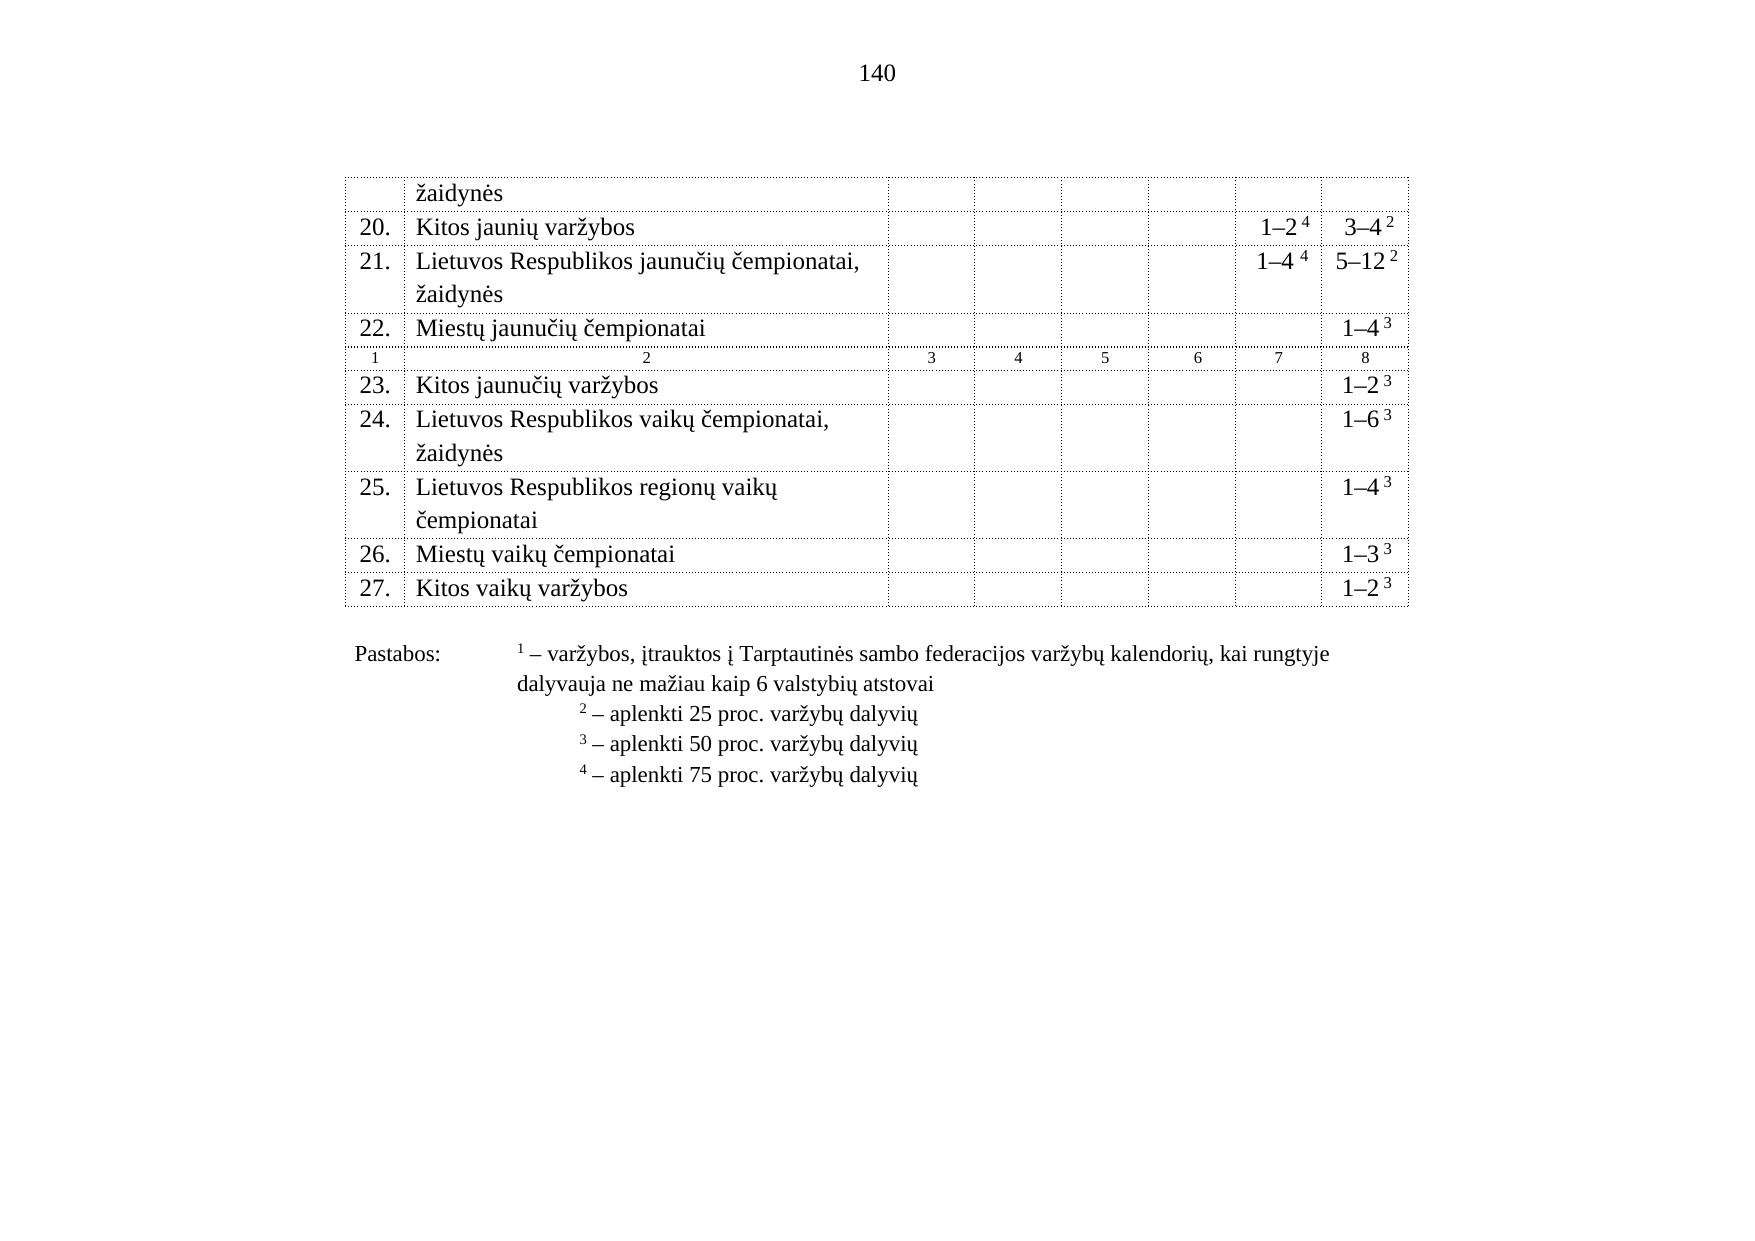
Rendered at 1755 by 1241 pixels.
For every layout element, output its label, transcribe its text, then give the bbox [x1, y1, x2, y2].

table_cell [1062, 471, 1148, 538]
table_cell 4 [975, 346, 1062, 369]
table_cell [888, 404, 975, 471]
table_cell [1235, 404, 1322, 471]
table_cell 24. [345, 404, 404, 471]
table_cell 27. [345, 572, 404, 606]
table_cell [975, 313, 1062, 346]
table_cell [1148, 572, 1235, 606]
table_cell 1–6 3 [1322, 404, 1409, 471]
table_cell 1–3 3 [1322, 538, 1409, 572]
table_cell 7 [1235, 346, 1322, 369]
table_cell žaidynės [405, 177, 888, 211]
table_cell [975, 177, 1062, 211]
table_cell 1–2 4 [1235, 211, 1322, 245]
table_cell Miestų vaikų čempionatai [405, 538, 888, 572]
table_cell [1148, 471, 1235, 538]
table_cell [888, 572, 975, 606]
table_cell 21. [345, 245, 404, 312]
text Pastabos: 1 – varžybos, įtrauktos į Tarptautinės sambo federacijos varžybų kalendorių, kai rungtyje dalyvauja ne mažiau kaip 6 valstybių atstovai [354, 640, 1403, 696]
table_cell [1235, 313, 1322, 346]
table_cell [1322, 177, 1409, 211]
table_cell Kitos jaunių varžybos [405, 211, 888, 245]
table_cell [1235, 471, 1322, 538]
table_cell 5 [1062, 346, 1148, 369]
table_cell Lietuvos Respublikos vaikų čempionatai, žaidynės [405, 404, 888, 471]
table_cell [888, 211, 975, 245]
table_cell [1148, 245, 1235, 312]
table_cell 3–4 2 [1322, 211, 1409, 245]
table_cell 1–4 3 [1322, 313, 1409, 346]
table_cell Miestų jaunučių čempionatai [405, 313, 888, 346]
table_cell [888, 471, 975, 538]
table_cell [975, 572, 1062, 606]
table_cell 3 [888, 346, 975, 369]
table_cell [1062, 538, 1148, 572]
table_cell [1235, 177, 1322, 211]
table_cell [1148, 313, 1235, 346]
table_cell [1148, 404, 1235, 471]
table_cell [1148, 177, 1235, 211]
table_cell [1062, 370, 1148, 403]
table_cell Lietuvos Respublikos jaunučių čempionatai, žaidynės [405, 245, 888, 312]
table_cell [975, 211, 1062, 245]
table_cell [975, 404, 1062, 471]
table_cell 25. [345, 471, 404, 538]
table_cell [888, 177, 975, 211]
text 3 – aplenkti 50 proc. varžybų dalyvių [354, 731, 1403, 757]
table_cell Kitos vaikų varžybos [405, 572, 888, 606]
table_cell 1–4 3 [1322, 471, 1409, 538]
text 2 – aplenkti 25 proc. varžybų dalyvių [354, 700, 1403, 727]
table_cell [1235, 572, 1322, 606]
table_cell 2 [405, 346, 888, 369]
table_cell [975, 245, 1062, 312]
table_cell [888, 538, 975, 572]
table_cell Lietuvos Respublikos regionų vaikų čempionatai [405, 471, 888, 538]
table_cell [888, 245, 975, 312]
table_cell [1148, 538, 1235, 572]
table_cell Kitos jaunučių varžybos [405, 370, 888, 403]
table_cell 26. [345, 538, 404, 572]
table_cell [1235, 370, 1322, 403]
table_cell [975, 471, 1062, 538]
table_cell [1062, 245, 1148, 312]
table_cell [1148, 211, 1235, 245]
table_cell [975, 538, 1062, 572]
table_cell 1–4 4 [1235, 245, 1322, 312]
table_cell [1148, 370, 1235, 403]
table_cell 23. [345, 370, 404, 403]
table_cell 20. [345, 211, 404, 245]
table_cell [975, 370, 1062, 403]
table_cell [1062, 177, 1148, 211]
table_cell 5–12 2 [1322, 245, 1409, 312]
table_cell [888, 313, 975, 346]
table_cell [1062, 404, 1148, 471]
table_cell 8 [1322, 346, 1409, 369]
table_cell 1–2 3 [1322, 572, 1409, 606]
table_cell [1062, 211, 1148, 245]
table_cell 1–2 3 [1322, 370, 1409, 403]
table_cell [1062, 313, 1148, 346]
table_cell [1235, 538, 1322, 572]
table_cell 22. [345, 313, 404, 346]
table_cell [345, 177, 404, 211]
table_cell [888, 370, 975, 403]
table_cell [1062, 572, 1148, 606]
text 4 – aplenkti 75 proc. varžybų dalyvių [354, 761, 1403, 787]
table_cell 1 [345, 346, 404, 369]
table_cell 6 [1148, 346, 1235, 369]
